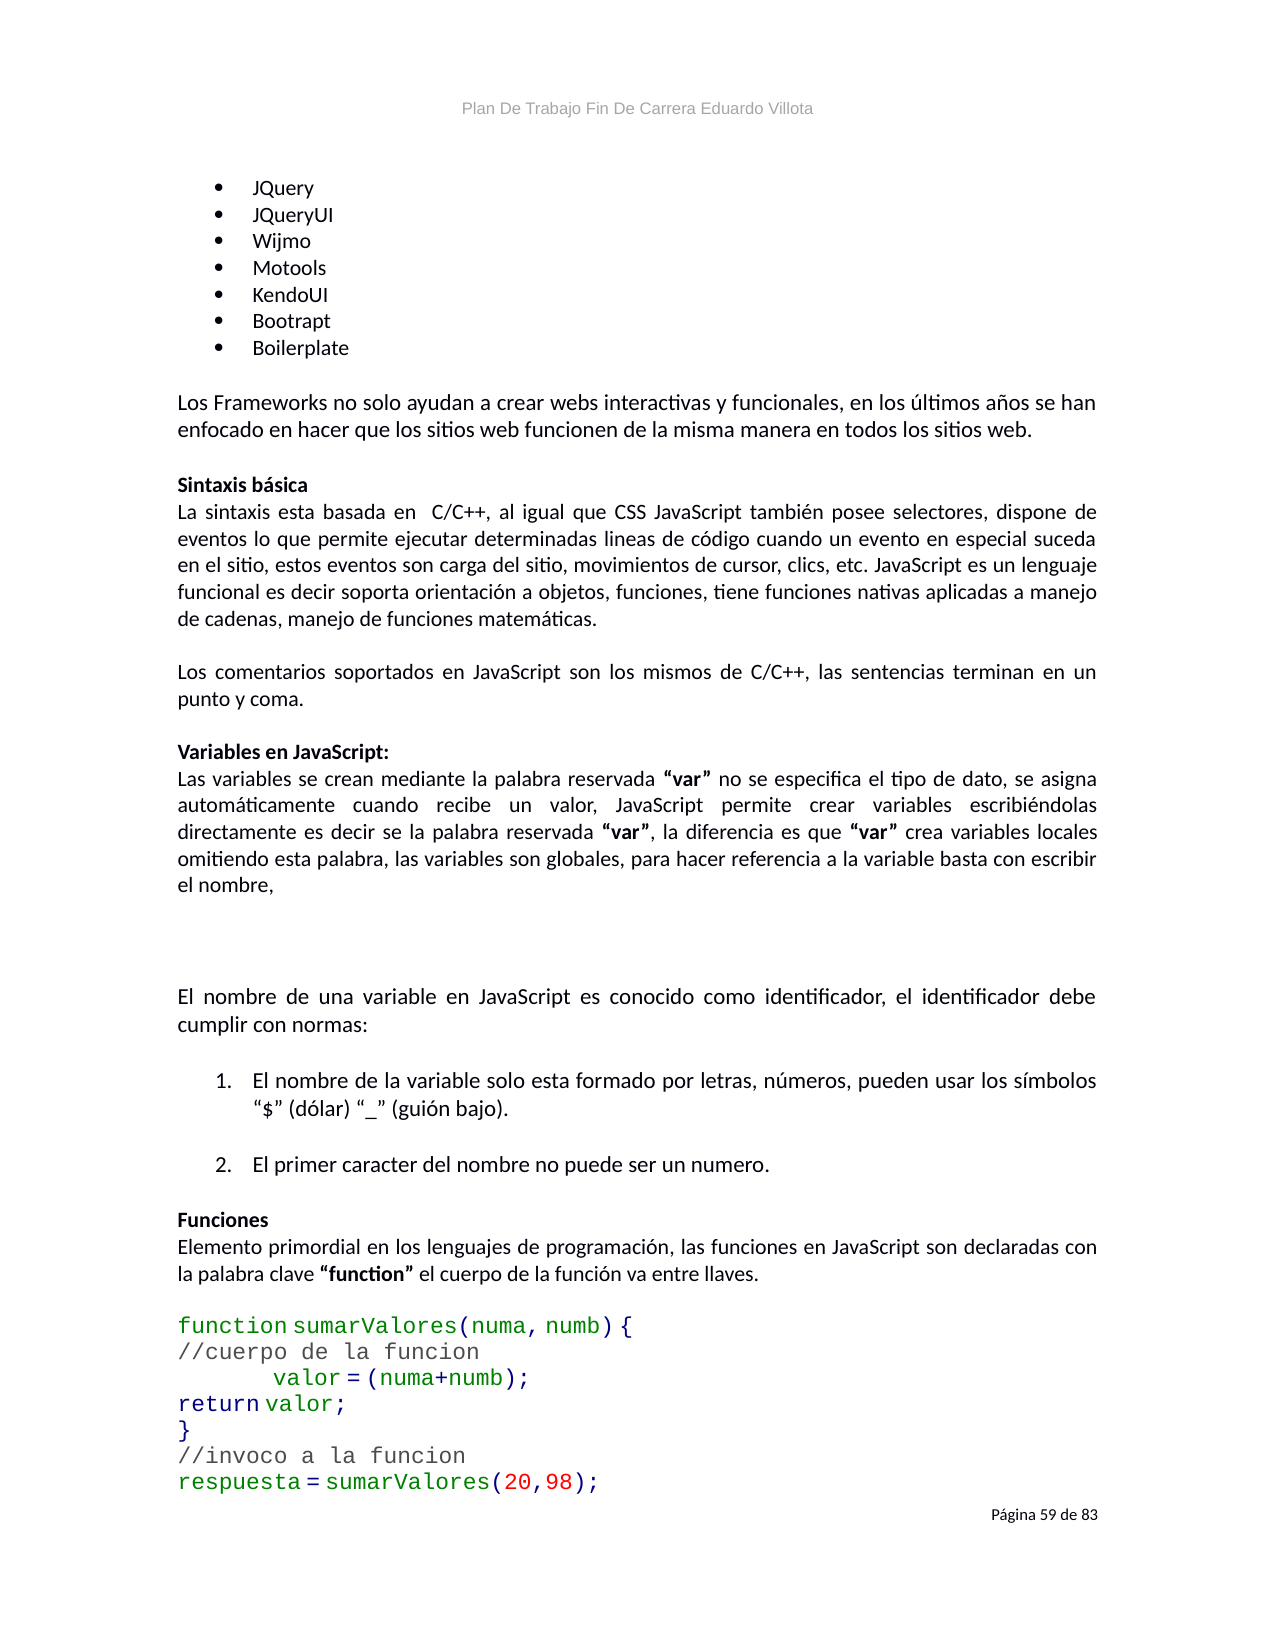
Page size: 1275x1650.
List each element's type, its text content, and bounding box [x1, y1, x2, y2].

list Bootrapt [215, 308, 1098, 334]
text //cuerpo de la funcion [177, 1341, 1098, 1366]
text } [177, 1418, 1098, 1444]
list Boilerplate [215, 334, 1098, 361]
text //invoco a la funcion [177, 1444, 1098, 1470]
text Funciones [177, 1207, 1098, 1233]
text Variables en JavaScript: [177, 738, 1098, 765]
text Las variables se crean mediante la palabra reservada “var” no se especifica el tipo de dato, se asigna automáticamente cuando recibe un valor, JavaScript permite crear variables escribiéndolas directamente es decir se la palabra reservada “var”, la diferencia es que “var” crea variables locales omitiendo esta palabra, las variables son globales, para hacer referencia a la variable basta con escribir el nombre, [177, 765, 1098, 898]
list Motools [215, 254, 1098, 281]
list Wijmo [215, 228, 1098, 254]
text Elemento primordial en los lenguajes de programación, las funciones en JavaScript son declaradas con la palabra clave “function” el cuerpo de la función va entre llaves. [177, 1233, 1098, 1287]
list El primer caracter del nombre no puede ser un numero. [215, 1151, 1098, 1178]
text El nombre de una variable en JavaScript es conocido como identificador, el identificador debe cumplir con normas: [177, 982, 1098, 1038]
text Sintaxis básica [177, 472, 1098, 498]
text La sintaxis esta basada en C/C++, al igual que CSS JavaScript también posee selectores, dispone de eventos lo que permite ejecutar determinadas lineas de código cuando un evento en especial suceda en el sitio, estos eventos son carga del sitio, movimientos de cursor, clics, etc. JavaScript es un lenguaje funcional es decir soporta orientación a objetos, funciones, tiene funciones nativas aplicadas a manejo de cadenas, manejo de funciones matemáticas. [177, 498, 1098, 632]
text respuesta = sumarValores(20,98); [177, 1470, 1098, 1496]
list JQuery [215, 174, 1098, 201]
list El nombre de la variable solo esta formado por letras, números, pueden usar los símbolos “$” (dólar) “_” (guión bajo). [215, 1066, 1098, 1122]
list JQueryUI [215, 201, 1098, 228]
text Los Frameworks no solo ayudan a crear webs interactivas y funcionales, en los últimos años se han enfocado en hacer que los sitios web funcionen de la misma manera en todos los sitios web. [177, 388, 1098, 444]
list KendoUI [215, 281, 1098, 308]
text Los comentarios soportados en JavaScript son los mismos de C/C++, las sentencias terminan en un punto y coma. [177, 658, 1098, 712]
text return valor; [177, 1392, 1098, 1418]
text valor = (numa+numb); [177, 1366, 1098, 1392]
text function sumarValores(numa, numb) { [177, 1314, 1098, 1341]
